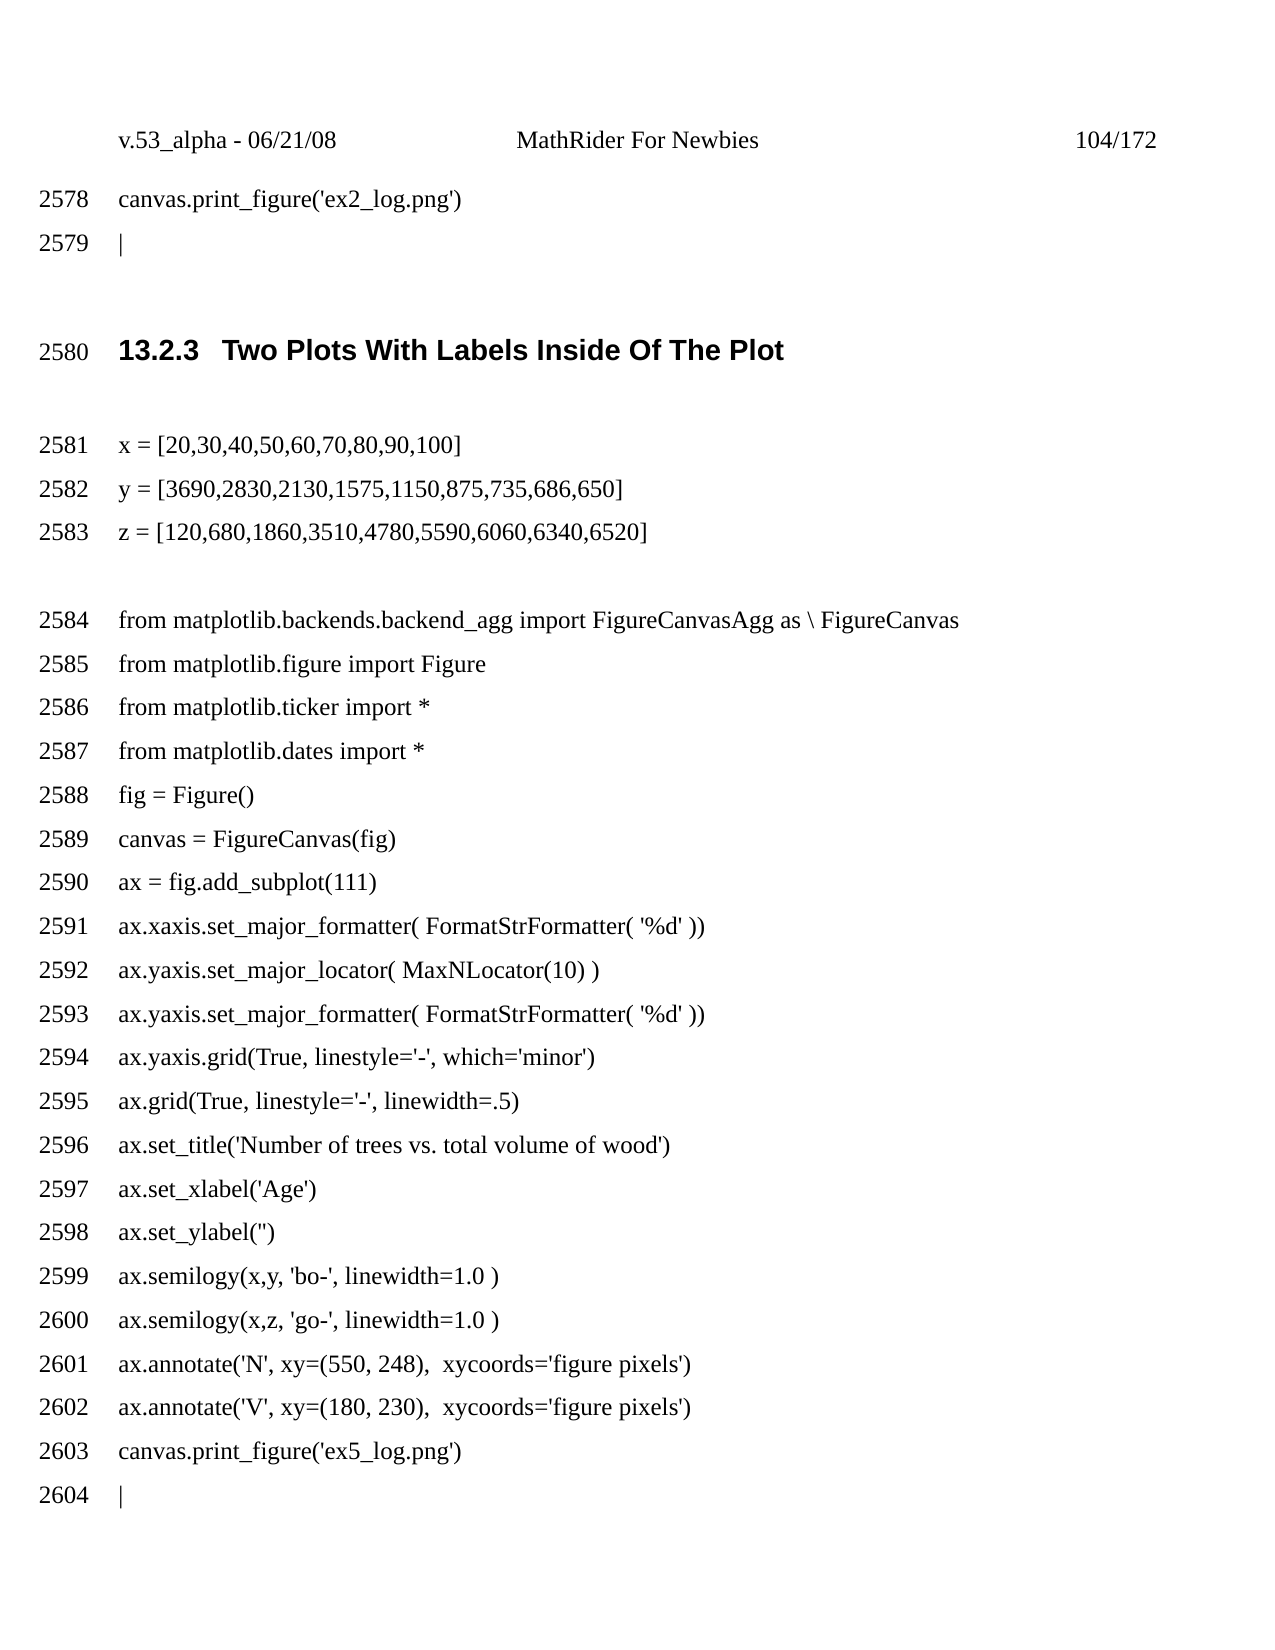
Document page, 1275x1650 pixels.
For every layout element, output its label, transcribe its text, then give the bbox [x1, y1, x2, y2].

text ax.semilogy(x,y, 'bo-', linewidth=1.0 ) [118, 1261, 1157, 1290]
text canvas = FigureCanvas(fig) [118, 824, 1157, 852]
text ax.annotate('N', xy=(550, 248), xycoords='figure pixels') [118, 1349, 1157, 1377]
text ax.yaxis.set_major_formatter( FormatStrFormatter( '%d' )) [118, 999, 1157, 1027]
text ax.yaxis.grid(True, linestyle='-', which='minor') [118, 1042, 1157, 1071]
text from matplotlib.ticker import * [118, 692, 1157, 721]
text ax.set_ylabel('') [118, 1217, 1157, 1246]
text ax.set_xlabel('Age') [118, 1174, 1157, 1202]
text ax = fig.add_subplot(111) [118, 867, 1157, 896]
text z = [120,680,1860,3510,4780,5590,6060,6340,6520] [118, 517, 1157, 546]
text from matplotlib.figure import Figure [118, 649, 1157, 677]
text canvas.print_figure('ex5_log.png') [118, 1436, 1157, 1465]
text from matplotlib.dates import * [118, 736, 1157, 765]
text from matplotlib.backends.backend_agg import FigureCanvasAgg as \ FigureCanvas [118, 605, 1157, 634]
text | [118, 228, 1157, 256]
text ax.xaxis.set_major_formatter( FormatStrFormatter( '%d' )) [118, 911, 1157, 940]
subtitle Two Plots With Labels Inside Of The Plot [118, 333, 1157, 366]
text ax.annotate('V', xy=(180, 230), xycoords='figure pixels') [118, 1392, 1157, 1421]
text ax.semilogy(x,z, 'go-', linewidth=1.0 ) [118, 1305, 1157, 1334]
text ax.set_title('Number of trees vs. total volume of wood') [118, 1130, 1157, 1159]
text y = [3690,2830,2130,1575,1150,875,735,686,650] [118, 474, 1157, 502]
text ax.yaxis.set_major_locator( MaxNLocator(10) ) [118, 955, 1157, 984]
text ax.grid(True, linestyle='-', linewidth=.5) [118, 1086, 1157, 1115]
text | [118, 1480, 1157, 1509]
text canvas.print_figure('ex2_log.png') [118, 184, 1157, 213]
text x = [20,30,40,50,60,70,80,90,100] [118, 430, 1157, 459]
text fig = Figure() [118, 780, 1157, 809]
